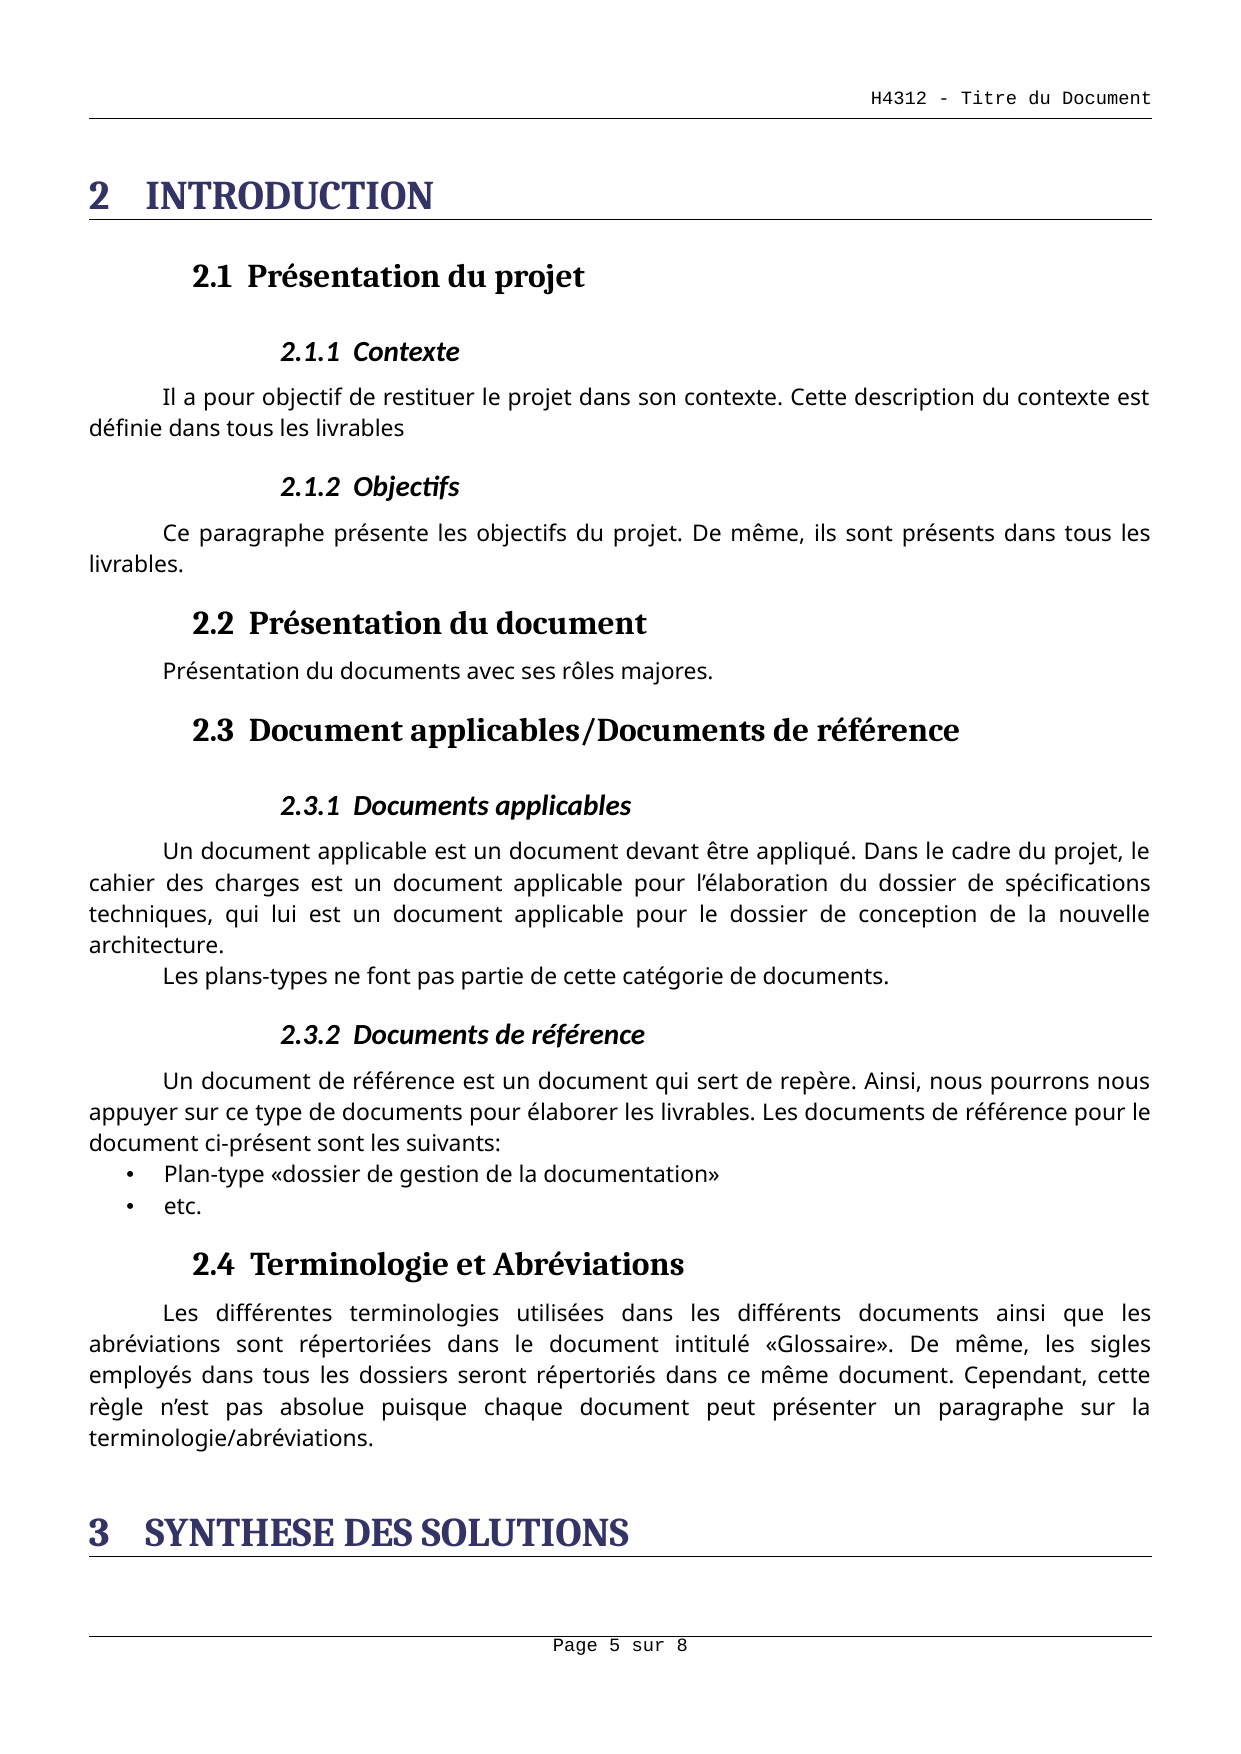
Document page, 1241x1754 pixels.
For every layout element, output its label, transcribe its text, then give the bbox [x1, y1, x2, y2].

list Plan-type «dossier de gestion de la documentation» [126, 1158, 1152, 1189]
subtitle Objectifs [280, 468, 1152, 504]
subtitle Contexte [280, 333, 1152, 368]
subtitle Présentation du projet [133, 257, 1152, 295]
subtitle Documents de référence [280, 1016, 1152, 1052]
text Ce paragraphe présente les objectifs du projet. De même, ils sont présents dans tous les livrables. [88, 517, 1152, 579]
text Il a pour objectif de restituer le projet dans son contexte. Cette description du contexte est définie dans tous les livrables [88, 381, 1152, 443]
text Présentation du documents avec ses rôles majores. [88, 655, 1152, 686]
text Les différentes terminologies utilisées dans les différents documents ainsi que les abréviations sont répertoriées dans le document intitulé «Glossaire». De même, les sigles employés dans tous les dossiers seront répertoriés dans ce même document. Cependant, cette règle n’est pas absolue puisque chaque document peut présenter un paragraphe sur la terminologie/abréviations. [88, 1297, 1152, 1453]
subtitle Document applicables/Documents de référence [133, 711, 1152, 749]
text Les plans-types ne font pas partie de cette catégorie de documents. [88, 960, 1152, 991]
text Un document applicable est un document devant être appliqué. Dans le cadre du projet, le cahier des charges est un document applicable pour l’élaboration du dossier de spécifications techniques, qui lui est un document applicable pour le dossier de conception de la nouvelle architecture. [88, 835, 1152, 960]
subtitle Introduction [88, 172, 1152, 219]
list etc. [126, 1189, 1152, 1221]
subtitle SYNTHESE des solutions [88, 1509, 1152, 1556]
subtitle Présentation du document [133, 604, 1152, 642]
subtitle Documents applicables [280, 787, 1152, 823]
text Un document de référence est un document qui sert de repère. Ainsi, nous pourrons nous appuyer sur ce type de documents pour élaborer les livrables. Les documents de référence pour le document ci-présent sont les suivants: [88, 1064, 1152, 1158]
subtitle Terminologie et Abréviations [133, 1246, 1152, 1284]
